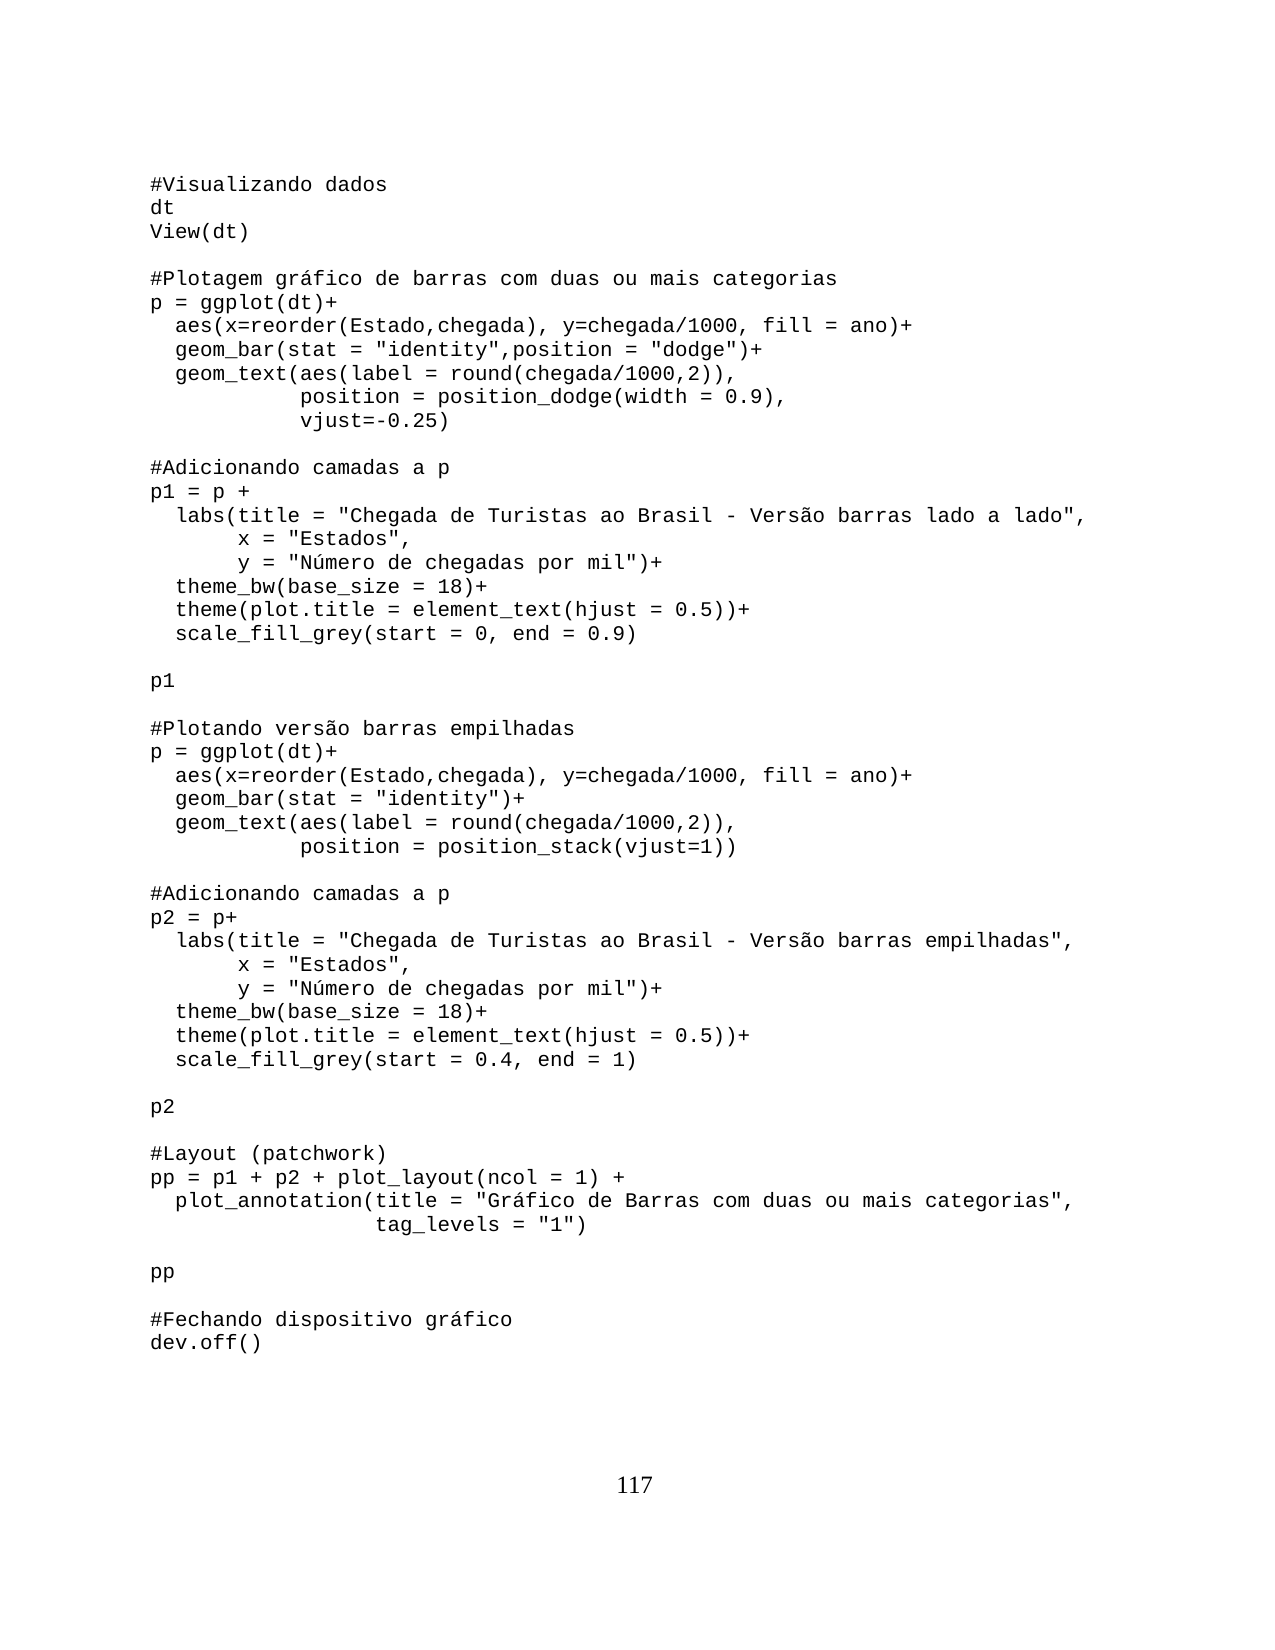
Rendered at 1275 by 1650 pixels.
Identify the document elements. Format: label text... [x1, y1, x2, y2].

text pp = p1 + p2 + plot_layout(ncol = 1) + [150, 1167, 1125, 1190]
text plot_annotation(title = "Gráfico de Barras com duas ou mais categorias", [150, 1190, 1125, 1214]
text x = "Estados", [150, 954, 1125, 978]
text vjust=-0.25) [150, 410, 1125, 434]
text #Plotagem gráfico de barras com duas ou mais categorias [150, 268, 1125, 292]
text #Adicionando camadas a p [150, 883, 1125, 907]
text p1 [150, 670, 1125, 694]
text theme_bw(base_size = 18)+ [150, 1001, 1125, 1025]
text p1 = p + [150, 481, 1125, 505]
text theme(plot.title = element_text(hjust = 0.5))+ [150, 599, 1125, 623]
text geom_text(aes(label = round(chegada/1000,2)), [150, 363, 1125, 386]
text geom_bar(stat = "identity")+ [150, 788, 1125, 812]
text theme(plot.title = element_text(hjust = 0.5))+ [150, 1025, 1125, 1048]
text position = position_stack(vjust=1)) [150, 836, 1125, 859]
text p = ggplot(dt)+ [150, 741, 1125, 765]
text p2 = p+ [150, 907, 1125, 930]
text geom_text(aes(label = round(chegada/1000,2)), [150, 812, 1125, 836]
text #Adicionando camadas a p [150, 457, 1125, 481]
text labs(title = "Chegada de Turistas ao Brasil - Versão barras empilhadas", [150, 930, 1125, 954]
text position = position_dodge(width = 0.9), [150, 386, 1125, 410]
text #Fechando dispositivo gráfico [150, 1309, 1125, 1332]
text View(dt) [150, 221, 1125, 244]
text #Plotando versão barras empilhadas [150, 717, 1125, 741]
text labs(title = "Chegada de Turistas ao Brasil - Versão barras lado a lado", [150, 505, 1125, 528]
text x = "Estados", [150, 528, 1125, 552]
text #Layout (patchwork) [150, 1143, 1125, 1167]
text dev.off() [150, 1332, 1125, 1356]
text scale_fill_grey(start = 0, end = 0.9) [150, 623, 1125, 647]
text theme_bw(base_size = 18)+ [150, 576, 1125, 599]
text aes(x=reorder(Estado,chegada), y=chegada/1000, fill = ano)+ [150, 316, 1125, 339]
text scale_fill_grey(start = 0.4, end = 1) [150, 1048, 1125, 1072]
text pp [150, 1261, 1125, 1285]
text tag_levels = "1") [150, 1214, 1125, 1238]
text y = "Número de chegadas por mil")+ [150, 552, 1125, 576]
text p = ggplot(dt)+ [150, 292, 1125, 316]
text dt [150, 197, 1125, 221]
text p2 [150, 1096, 1125, 1119]
text geom_bar(stat = "identity",position = "dodge")+ [150, 339, 1125, 363]
text #Visualizando dados [150, 174, 1125, 197]
text y = "Número de chegadas por mil")+ [150, 978, 1125, 1001]
text aes(x=reorder(Estado,chegada), y=chegada/1000, fill = ano)+ [150, 765, 1125, 788]
